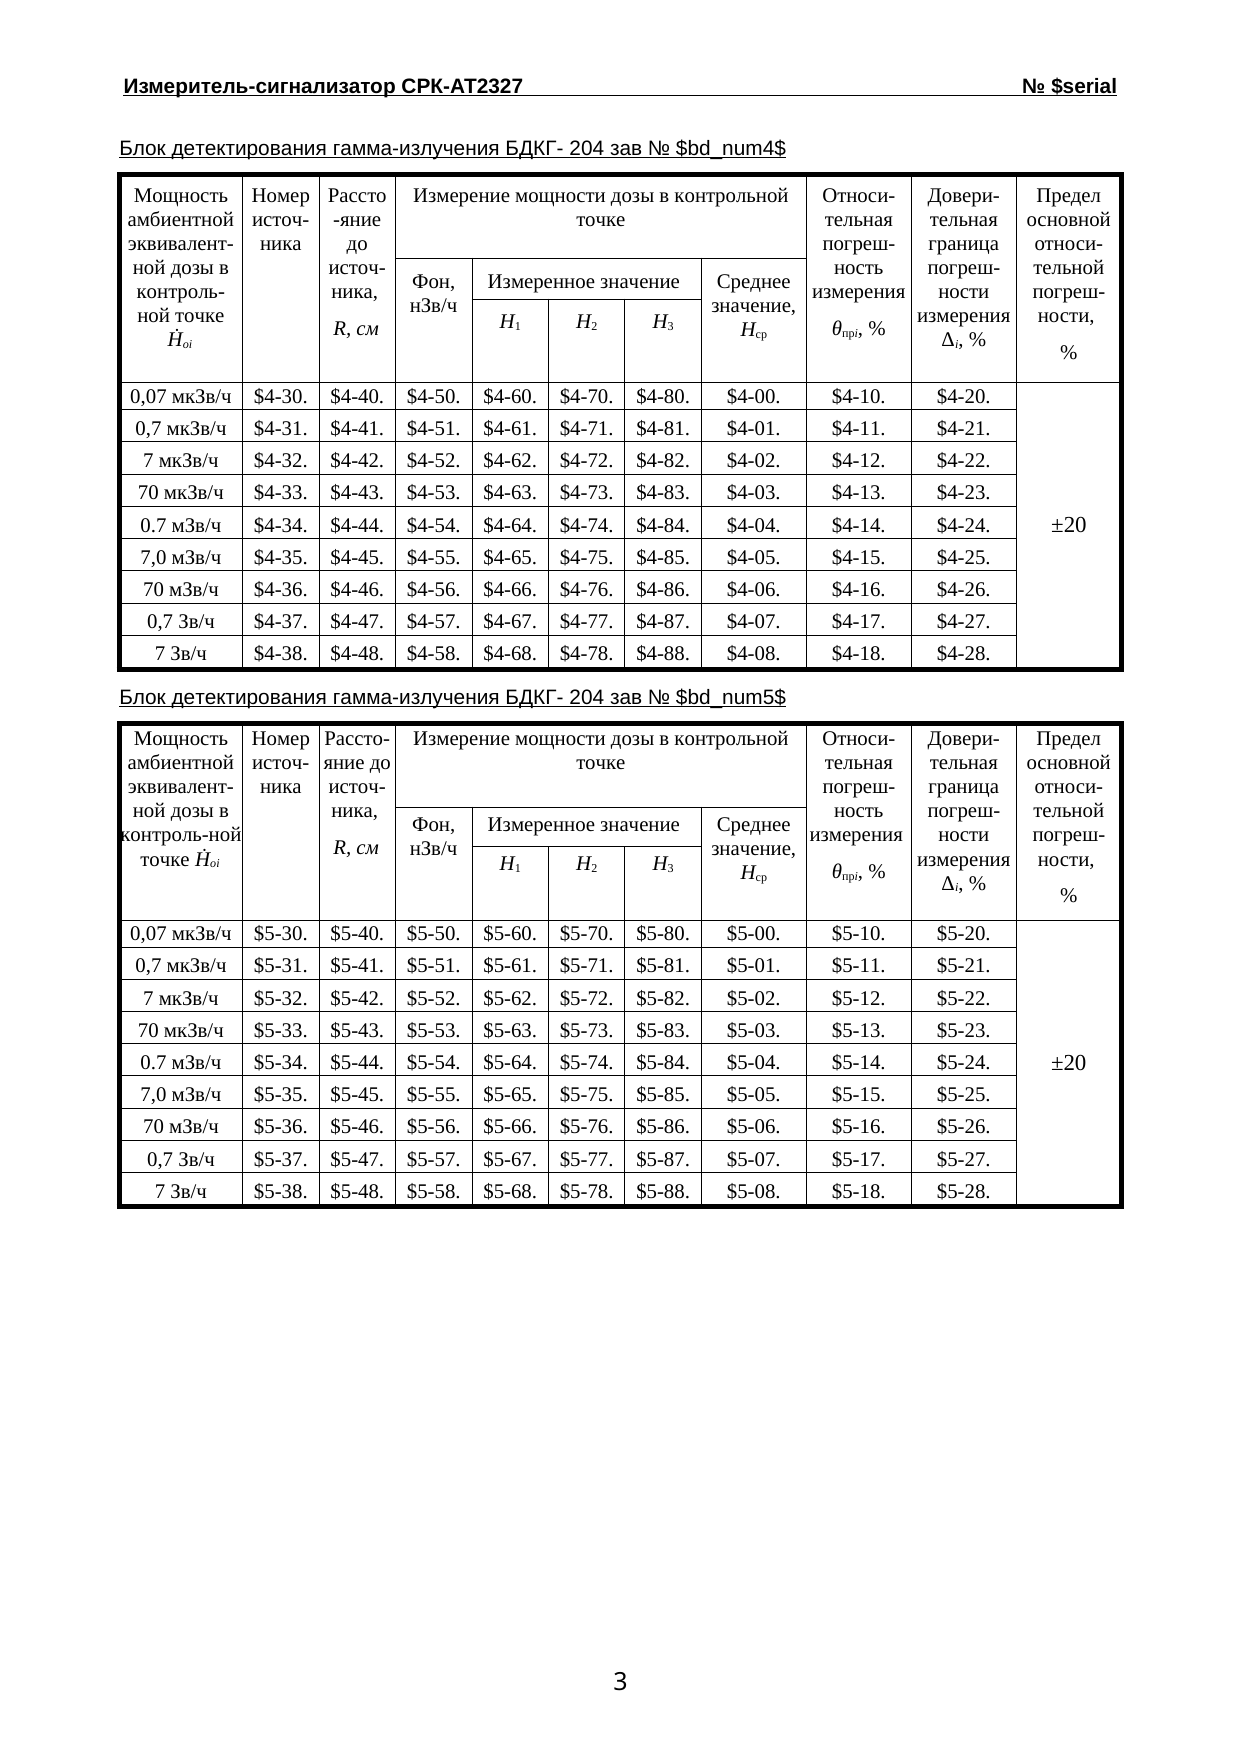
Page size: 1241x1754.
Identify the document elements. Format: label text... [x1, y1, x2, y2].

table_cell 0,7 мкЗв/ч [122, 410, 242, 441]
table_cell $4-32. [243, 442, 319, 474]
table_cell $5-27. [912, 1141, 1016, 1172]
table_cell $5-78. [549, 1173, 624, 1204]
table_cell $4-26. [912, 571, 1016, 602]
table_cell $5-17. [807, 1141, 911, 1172]
table_cell $4-57. [396, 604, 472, 634]
table_cell $4-16. [807, 571, 911, 602]
table_cell $5-45. [320, 1076, 395, 1108]
table_cell $4-35. [243, 539, 319, 570]
table_cell 0.7 мЗв/ч [122, 1044, 242, 1075]
table_cell $4-73. [549, 475, 624, 506]
table_cell $5-83. [625, 1012, 701, 1043]
table_cell Среднее значение, Hср [702, 259, 806, 382]
table_cell $4-64. [473, 507, 548, 538]
table_cell $4-02. [702, 442, 806, 474]
table_cell $4-14. [807, 507, 911, 538]
table_cell $4-11. [807, 410, 911, 441]
table_cell $5-48. [320, 1173, 395, 1204]
table_cell $5-13. [807, 1012, 911, 1043]
table_cell ±20 [1017, 383, 1119, 667]
table_cell Фон, нЗв/ч [396, 259, 472, 382]
table_cell $4-60. [473, 383, 548, 409]
table_cell $5-42. [320, 980, 395, 1011]
table_cell $5-26. [912, 1109, 1016, 1140]
table_cell H2 [549, 300, 624, 382]
table_cell $5-24. [912, 1044, 1016, 1075]
table_cell $5-34. [243, 1044, 319, 1075]
table_cell $5-01. [702, 948, 806, 979]
table_cell $5-53. [396, 1012, 472, 1043]
table_cell $4-85. [625, 539, 701, 570]
table_cell $5-18. [807, 1173, 911, 1204]
table_cell Мощность амбиентной эквивалент-ной дозы в контроль-ной точке Ḣoi [122, 726, 242, 919]
table_cell $5-58. [396, 1173, 472, 1204]
table_cell $4-22. [912, 442, 1016, 474]
table_cell Предел основной относи-тельной погреш-ности, % [1017, 726, 1119, 919]
table_cell $5-85. [625, 1076, 701, 1108]
table_cell $4-62. [473, 442, 548, 474]
table_cell $5-57. [396, 1141, 472, 1172]
table_cell $5-68. [473, 1173, 548, 1204]
table_cell $4-76. [549, 571, 624, 602]
table_cell $5-75. [549, 1076, 624, 1108]
table_cell 7 мкЗв/ч [122, 442, 242, 474]
table_cell $5-22. [912, 980, 1016, 1011]
table_cell $4-12. [807, 442, 911, 474]
table_cell $4-03. [702, 475, 806, 506]
table_cell $4-72. [549, 442, 624, 474]
table_cell $5-16. [807, 1109, 911, 1140]
table_cell Мощность амбиентной эквивалент-ной дозы в контроль-ной точке Ḣoi [122, 177, 242, 382]
table_cell $5-82. [625, 980, 701, 1011]
table_cell $5-41. [320, 948, 395, 979]
table_cell Довери-тельная граница погреш-ности измерения Δi, % [912, 177, 1016, 382]
table_cell $4-77. [549, 604, 624, 634]
table_cell Измеренное значение [473, 259, 701, 298]
table_cell Измерение мощности дозы в контрольной точке [396, 726, 806, 807]
table_cell 0.7 мЗв/ч [122, 507, 242, 538]
table_cell $5-56. [396, 1109, 472, 1140]
table_cell $4-87. [625, 604, 701, 634]
table_cell $4-68. [473, 636, 548, 667]
table_cell $4-33. [243, 475, 319, 506]
table_cell $5-73. [549, 1012, 624, 1043]
table_cell $5-12. [807, 980, 911, 1011]
table_cell $4-21. [912, 410, 1016, 441]
table_cell $5-31. [243, 948, 319, 979]
table_cell $5-66. [473, 1109, 548, 1140]
table_cell $5-77. [549, 1141, 624, 1172]
table_cell $5-10. [807, 921, 911, 947]
table_cell $4-83. [625, 475, 701, 506]
table_cell H3 [625, 847, 701, 919]
table_cell $4-82. [625, 442, 701, 474]
table_cell $5-76. [549, 1109, 624, 1140]
table_cell $4-74. [549, 507, 624, 538]
table_cell Измеренное значение [473, 808, 701, 846]
table_cell $5-63. [473, 1012, 548, 1043]
table_cell $4-46. [320, 571, 395, 602]
table_cell $5-38. [243, 1173, 319, 1204]
table_cell $4-30. [243, 383, 319, 409]
table_cell $5-51. [396, 948, 472, 979]
table_cell 7,0 мЗв/ч [122, 539, 242, 570]
table_cell $4-06. [702, 571, 806, 602]
table_cell Среднее значение, Hср [702, 808, 806, 919]
table_cell $5-81. [625, 948, 701, 979]
table_cell 7 Зв/ч [122, 1173, 242, 1204]
table_cell $4-04. [702, 507, 806, 538]
table_cell $5-05. [702, 1076, 806, 1108]
table_cell $4-36. [243, 571, 319, 602]
table_cell $4-37. [243, 604, 319, 634]
table_cell $4-53. [396, 475, 472, 506]
table_cell 0,7 Зв/ч [122, 604, 242, 634]
table_cell $4-20. [912, 383, 1016, 409]
table_cell H1 [473, 847, 548, 919]
table_cell 7 Зв/ч [122, 636, 242, 667]
table_cell $4-58. [396, 636, 472, 667]
table_cell $4-80. [625, 383, 701, 409]
table_cell $5-46. [320, 1109, 395, 1140]
table_cell 70 мЗв/ч [122, 1109, 242, 1140]
table_cell H2 [549, 847, 624, 919]
table_cell $4-88. [625, 636, 701, 667]
table_cell $5-80. [625, 921, 701, 947]
table_cell $5-37. [243, 1141, 319, 1172]
table_cell $4-15. [807, 539, 911, 570]
table_cell 0,7 Зв/ч [122, 1141, 242, 1172]
table_cell $5-88. [625, 1173, 701, 1204]
table_cell Фон, нЗв/ч [396, 808, 472, 919]
table_cell $5-52. [396, 980, 472, 1011]
table_cell $4-50. [396, 383, 472, 409]
table_cell Довери-тельная граница погреш-ности измерения Δi, % [912, 726, 1016, 919]
table_cell $5-74. [549, 1044, 624, 1075]
table_cell H3 [625, 300, 701, 382]
table_cell $4-86. [625, 571, 701, 602]
table_cell 7 мкЗв/ч [122, 980, 242, 1011]
table_cell $5-14. [807, 1044, 911, 1075]
table_cell 0,07 мкЗв/ч [122, 921, 242, 947]
table_cell 70 мкЗв/ч [122, 1012, 242, 1043]
table_cell $4-00. [702, 383, 806, 409]
table_cell $5-00. [702, 921, 806, 947]
table_cell $4-42. [320, 442, 395, 474]
table_cell Рассто-яние до источ-ника, R, см [320, 726, 395, 919]
table_cell $5-33. [243, 1012, 319, 1043]
table_cell $4-55. [396, 539, 472, 570]
table_cell $5-40. [320, 921, 395, 947]
table_cell $4-27. [912, 604, 1016, 634]
table_cell Предел основной относи-тельной погреш-ности, % [1017, 177, 1119, 382]
table_cell $5-72. [549, 980, 624, 1011]
table_cell $5-32. [243, 980, 319, 1011]
table_cell $4-61. [473, 410, 548, 441]
table_cell $5-67. [473, 1141, 548, 1172]
table_cell $4-07. [702, 604, 806, 634]
table_cell $4-08. [702, 636, 806, 667]
table_cell $5-20. [912, 921, 1016, 947]
table_cell $4-45. [320, 539, 395, 570]
table_cell $5-35. [243, 1076, 319, 1108]
table_cell $4-56. [396, 571, 472, 602]
table_cell $4-75. [549, 539, 624, 570]
table_cell $4-05. [702, 539, 806, 570]
table_cell $5-15. [807, 1076, 911, 1108]
table_cell Относи-тельная погреш-ность измерения θпрi, % [807, 726, 911, 919]
table_cell 7,0 мЗв/ч [122, 1076, 242, 1108]
table_cell $4-25. [912, 539, 1016, 570]
table_cell $4-13. [807, 475, 911, 506]
table_cell $5-87. [625, 1141, 701, 1172]
table_cell $5-02. [702, 980, 806, 1011]
table_cell $4-41. [320, 410, 395, 441]
table_cell $5-54. [396, 1044, 472, 1075]
table_cell $5-62. [473, 980, 548, 1011]
table_cell ±20 [1017, 921, 1119, 1204]
table_cell $5-65. [473, 1076, 548, 1108]
table_cell $4-17. [807, 604, 911, 634]
table_cell $4-84. [625, 507, 701, 538]
table_cell Номер источ-ника [243, 177, 319, 382]
table_cell $5-21. [912, 948, 1016, 979]
table_cell $4-38. [243, 636, 319, 667]
table_cell $5-30. [243, 921, 319, 947]
table_cell $4-48. [320, 636, 395, 667]
table_cell $4-66. [473, 571, 548, 602]
table_cell $5-55. [396, 1076, 472, 1108]
table_header Блок детектирования гамма-излучения БДКГ- 204 зав № $bd_num5$ [119, 672, 1121, 721]
table_cell $5-28. [912, 1173, 1016, 1204]
table_cell Относи-тельная погреш-ность измерения θпрi, % [807, 177, 911, 382]
table_cell 0,07 мкЗв/ч [122, 383, 242, 409]
table_cell H1 [473, 300, 548, 382]
table_cell 70 мкЗв/ч [122, 475, 242, 506]
table_cell $5-44. [320, 1044, 395, 1075]
table_cell $5-23. [912, 1012, 1016, 1043]
table_cell $4-51. [396, 410, 472, 441]
table_cell Номер источ-ника [243, 726, 319, 919]
table_cell $5-36. [243, 1109, 319, 1140]
table_cell $4-81. [625, 410, 701, 441]
table_cell Рассто-яние до источ-ника, R, см [320, 177, 395, 382]
table_cell $4-31. [243, 410, 319, 441]
table_cell $5-04. [702, 1044, 806, 1075]
table_header Блок детектирования гамма-излучения БДКГ- 204 зав № $bd_num4$ [119, 123, 1121, 172]
table_cell $4-01. [702, 410, 806, 441]
table_cell $4-44. [320, 507, 395, 538]
table_cell $5-03. [702, 1012, 806, 1043]
table_cell 0,7 мкЗв/ч [122, 948, 242, 979]
table_cell $5-61. [473, 948, 548, 979]
table_cell $5-08. [702, 1173, 806, 1204]
table_cell $5-07. [702, 1141, 806, 1172]
table_cell $4-71. [549, 410, 624, 441]
table_cell $4-23. [912, 475, 1016, 506]
table_cell $4-40. [320, 383, 395, 409]
table_cell $4-67. [473, 604, 548, 634]
table_cell $5-11. [807, 948, 911, 979]
table_cell 70 мЗв/ч [122, 571, 242, 602]
table_cell $4-52. [396, 442, 472, 474]
table_cell $4-63. [473, 475, 548, 506]
table_cell $5-06. [702, 1109, 806, 1140]
table_cell $5-84. [625, 1044, 701, 1075]
table_cell $4-10. [807, 383, 911, 409]
table_cell $5-60. [473, 921, 548, 947]
table_cell $4-43. [320, 475, 395, 506]
table_cell $5-71. [549, 948, 624, 979]
table_cell $4-54. [396, 507, 472, 538]
table_cell $5-86. [625, 1109, 701, 1140]
table_cell $5-64. [473, 1044, 548, 1075]
table_cell $4-18. [807, 636, 911, 667]
table_cell $5-47. [320, 1141, 395, 1172]
table_cell $5-50. [396, 921, 472, 947]
table_cell $5-25. [912, 1076, 1016, 1108]
table_cell $4-24. [912, 507, 1016, 538]
table_cell $4-34. [243, 507, 319, 538]
table_cell $4-70. [549, 383, 624, 409]
table_cell $5-43. [320, 1012, 395, 1043]
table_cell $5-70. [549, 921, 624, 947]
table_cell $4-65. [473, 539, 548, 570]
table_cell $4-47. [320, 604, 395, 634]
table_cell $4-28. [912, 636, 1016, 667]
table_cell Измерение мощности дозы в контрольной точке [396, 177, 806, 258]
table_cell $4-78. [549, 636, 624, 667]
